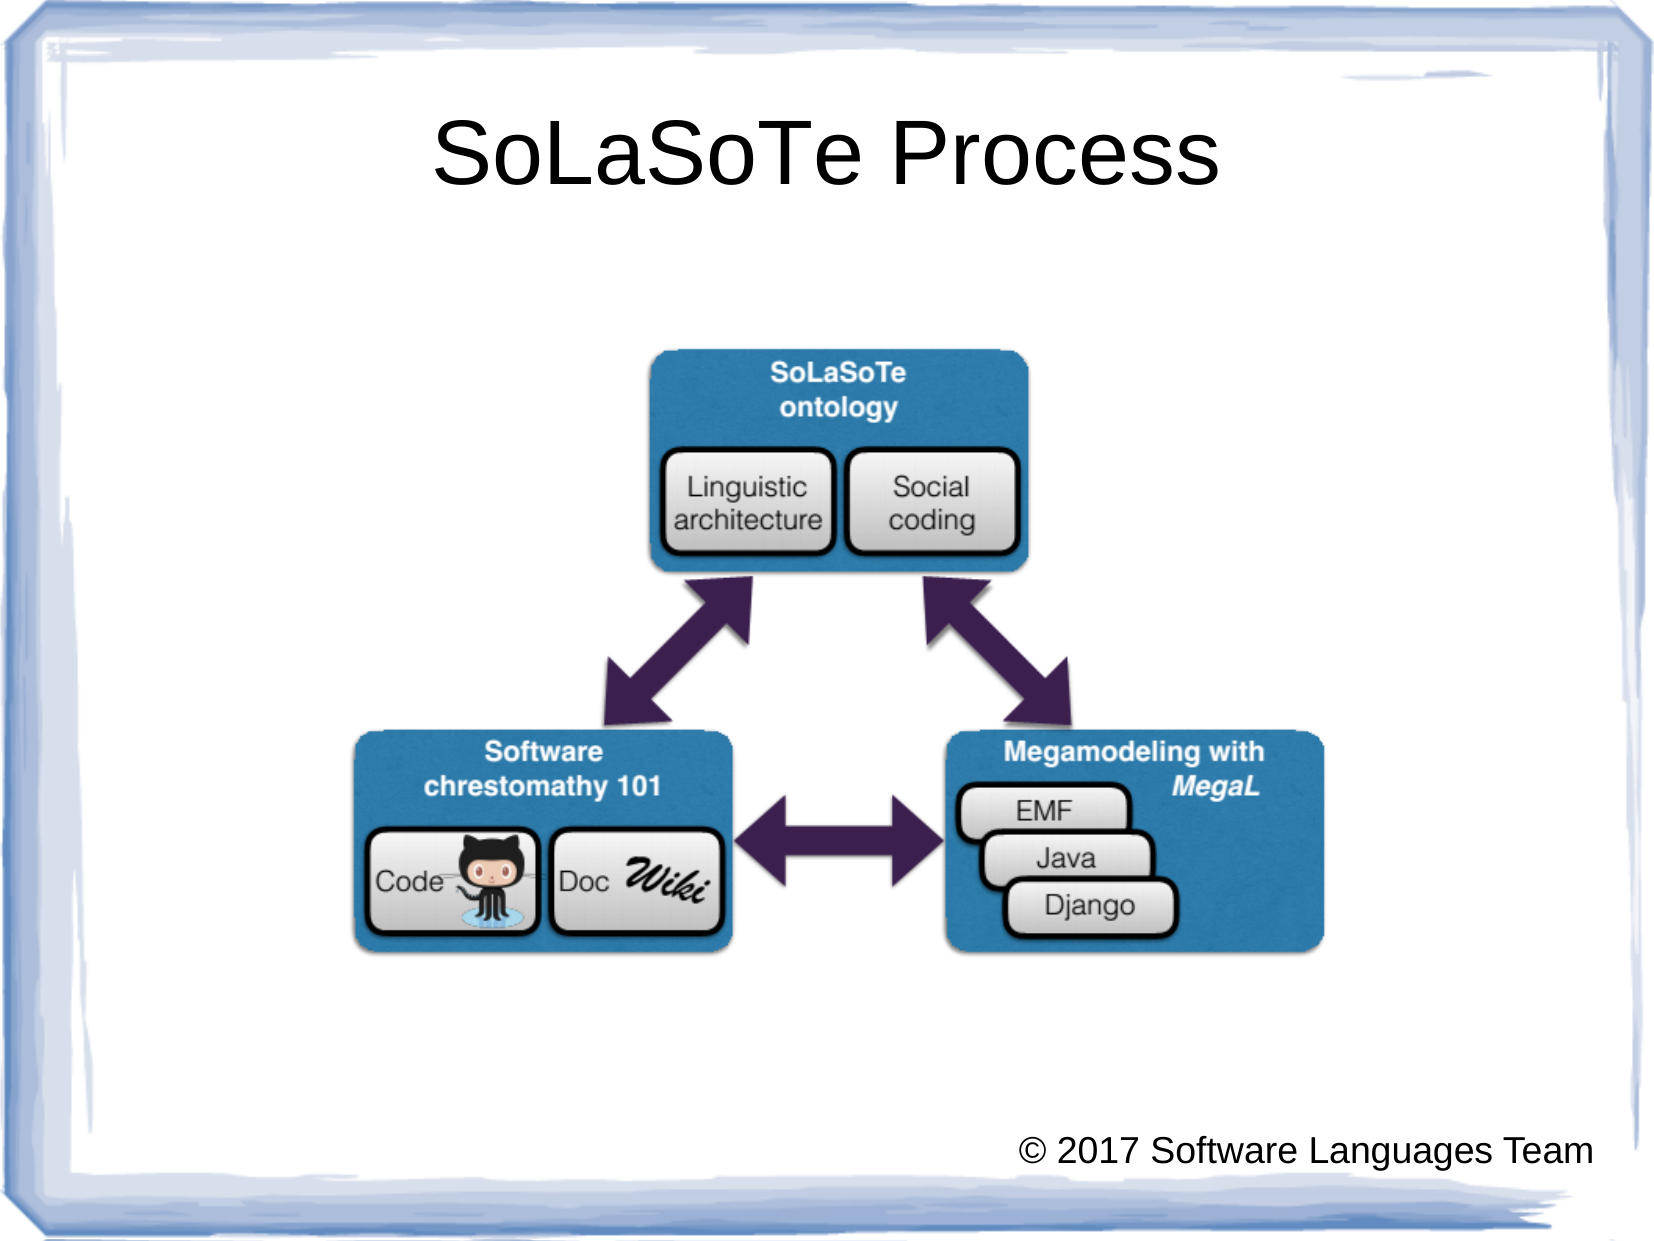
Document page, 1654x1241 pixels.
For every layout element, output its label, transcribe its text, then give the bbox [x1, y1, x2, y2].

text_box © 2017 Software Languages Team [1003, 1122, 1625, 1182]
title SoLaSoTe Process [82, 49, 1571, 257]
picture [0, 0, 1654, 1241]
